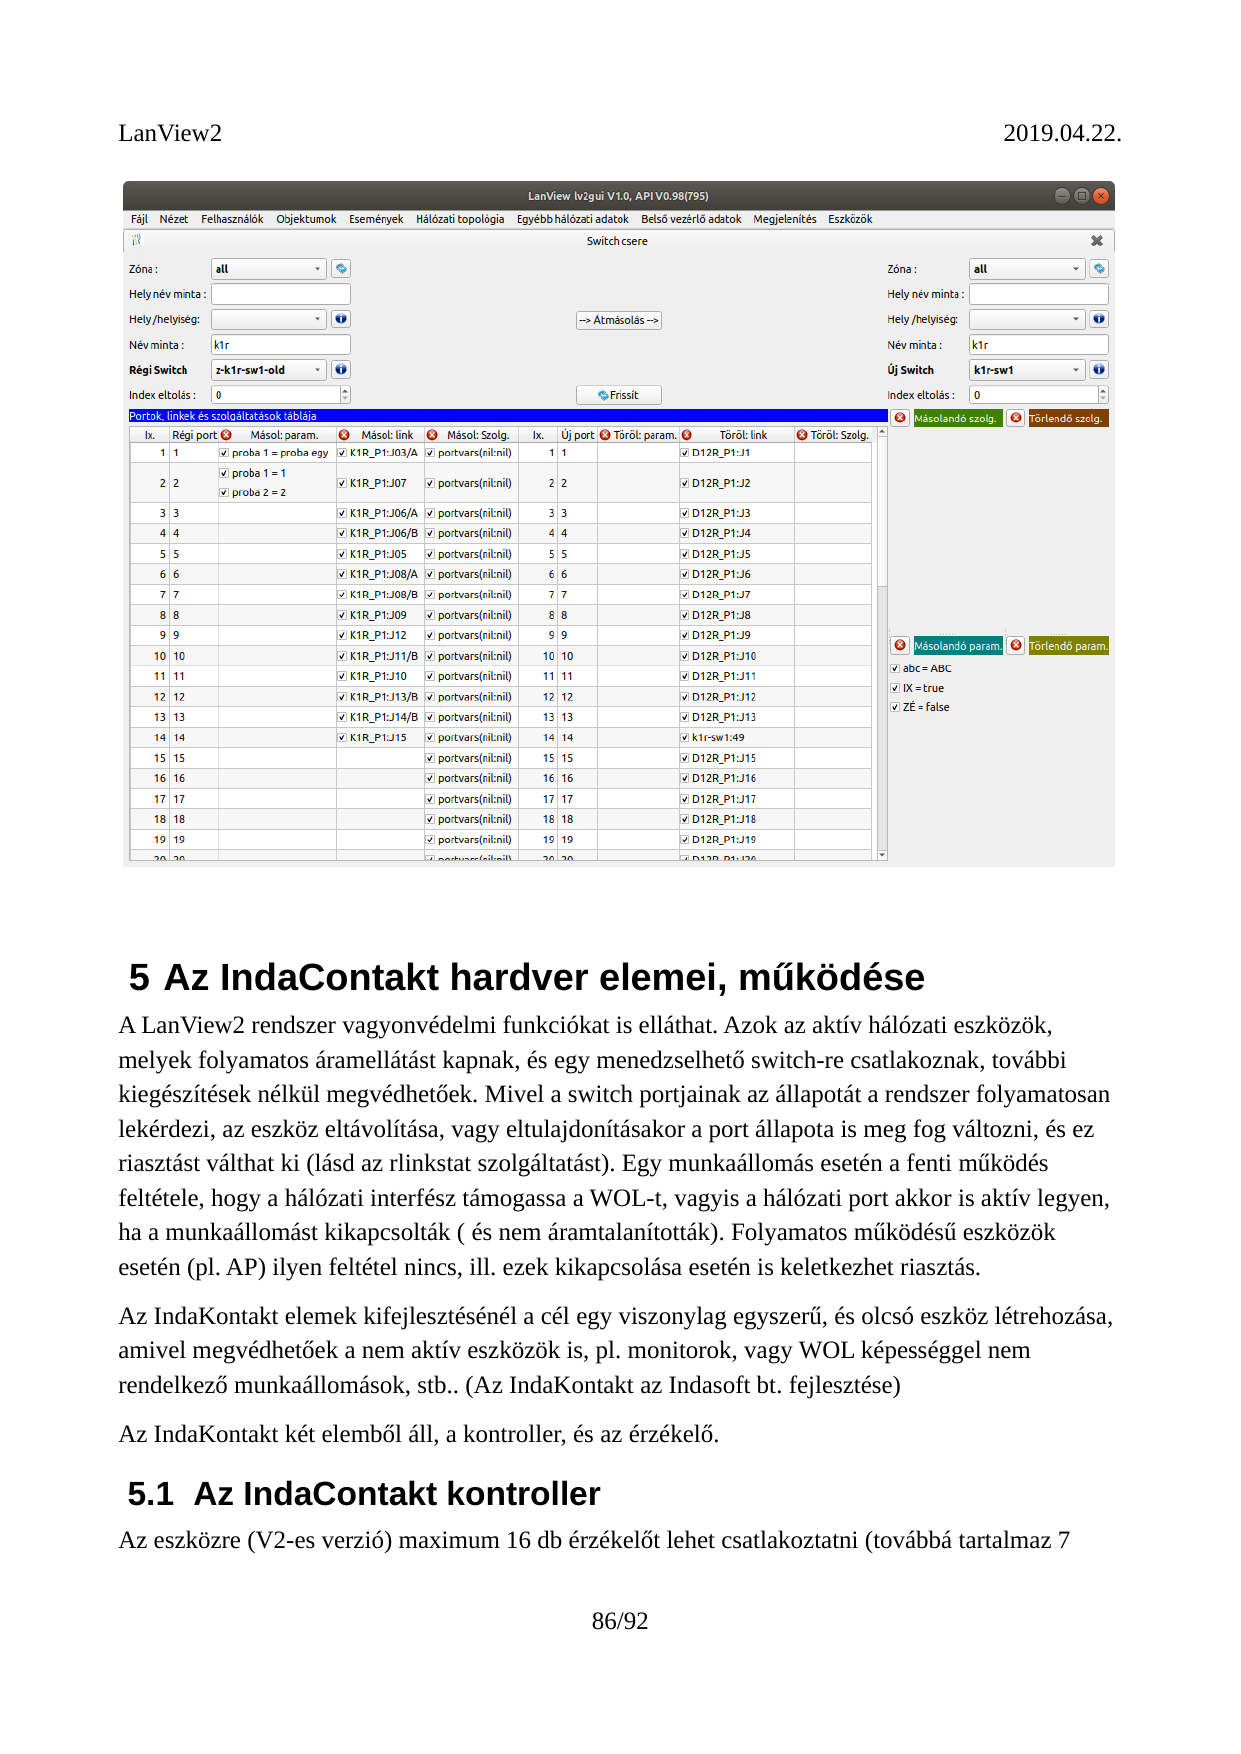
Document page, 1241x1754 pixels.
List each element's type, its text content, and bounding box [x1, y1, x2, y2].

subtitle Az IndaContakt kontroller [118, 1474, 1122, 1513]
picture [118, 177, 1123, 875]
text Az IndaKontakt két elemből áll, a kontroller, és az érzékelő. [118, 1419, 1122, 1448]
text Az IndaKontakt elemek kifejlesztésénél a cél egy viszonylag egyszerű, és olcsó eszköz létrehozása, amivel megvédhetőek a nem aktív eszközök is, pl. monitorok, vagy WOL képességgel nem rendelkező munkaállomások, stb.. (Az IndaKontakt az Indasoft bt. fejlesztése) [118, 1301, 1122, 1398]
text Az eszközre (V2-es verzió) maximum 16 db érzékelőt lehet csatlakoztatni (továbbá tartalmaz 7 [118, 1525, 1122, 1554]
subtitle Az IndaContakt hardver elemei, működése [118, 954, 1122, 998]
text A LanView2 rendszer vagyonvédelmi funkciókat is elláthat. Azok az aktív hálózati eszközök, melyek folyamatos áramellátást kapnak, és egy menedzselhető switch-re csatlakoznak, további kiegészítések nélkül megvédhetőek. Mivel a switch portjainak az állapotát a rendszer folyamatosan lekérdezi, az eszköz eltávolítása, vagy eltulajdonításakor a port állapota is meg fog változni, és ez riasztást válthat ki (lásd az rlinkstat szolgáltatást). Egy munkaállomás esetén a fenti működés feltétele, hogy a hálózati interfész támogassa a WOL-t, vagyis a hálózati port akkor is aktív legyen, ha a munkaállomást kikapcsolták ( és nem áramtalanították). Folyamatos működésű eszközök esetén (pl. AP) ilyen feltétel nincs, ill. ezek kikapcsolása esetén is keletkezhet riasztás. [118, 1010, 1122, 1281]
